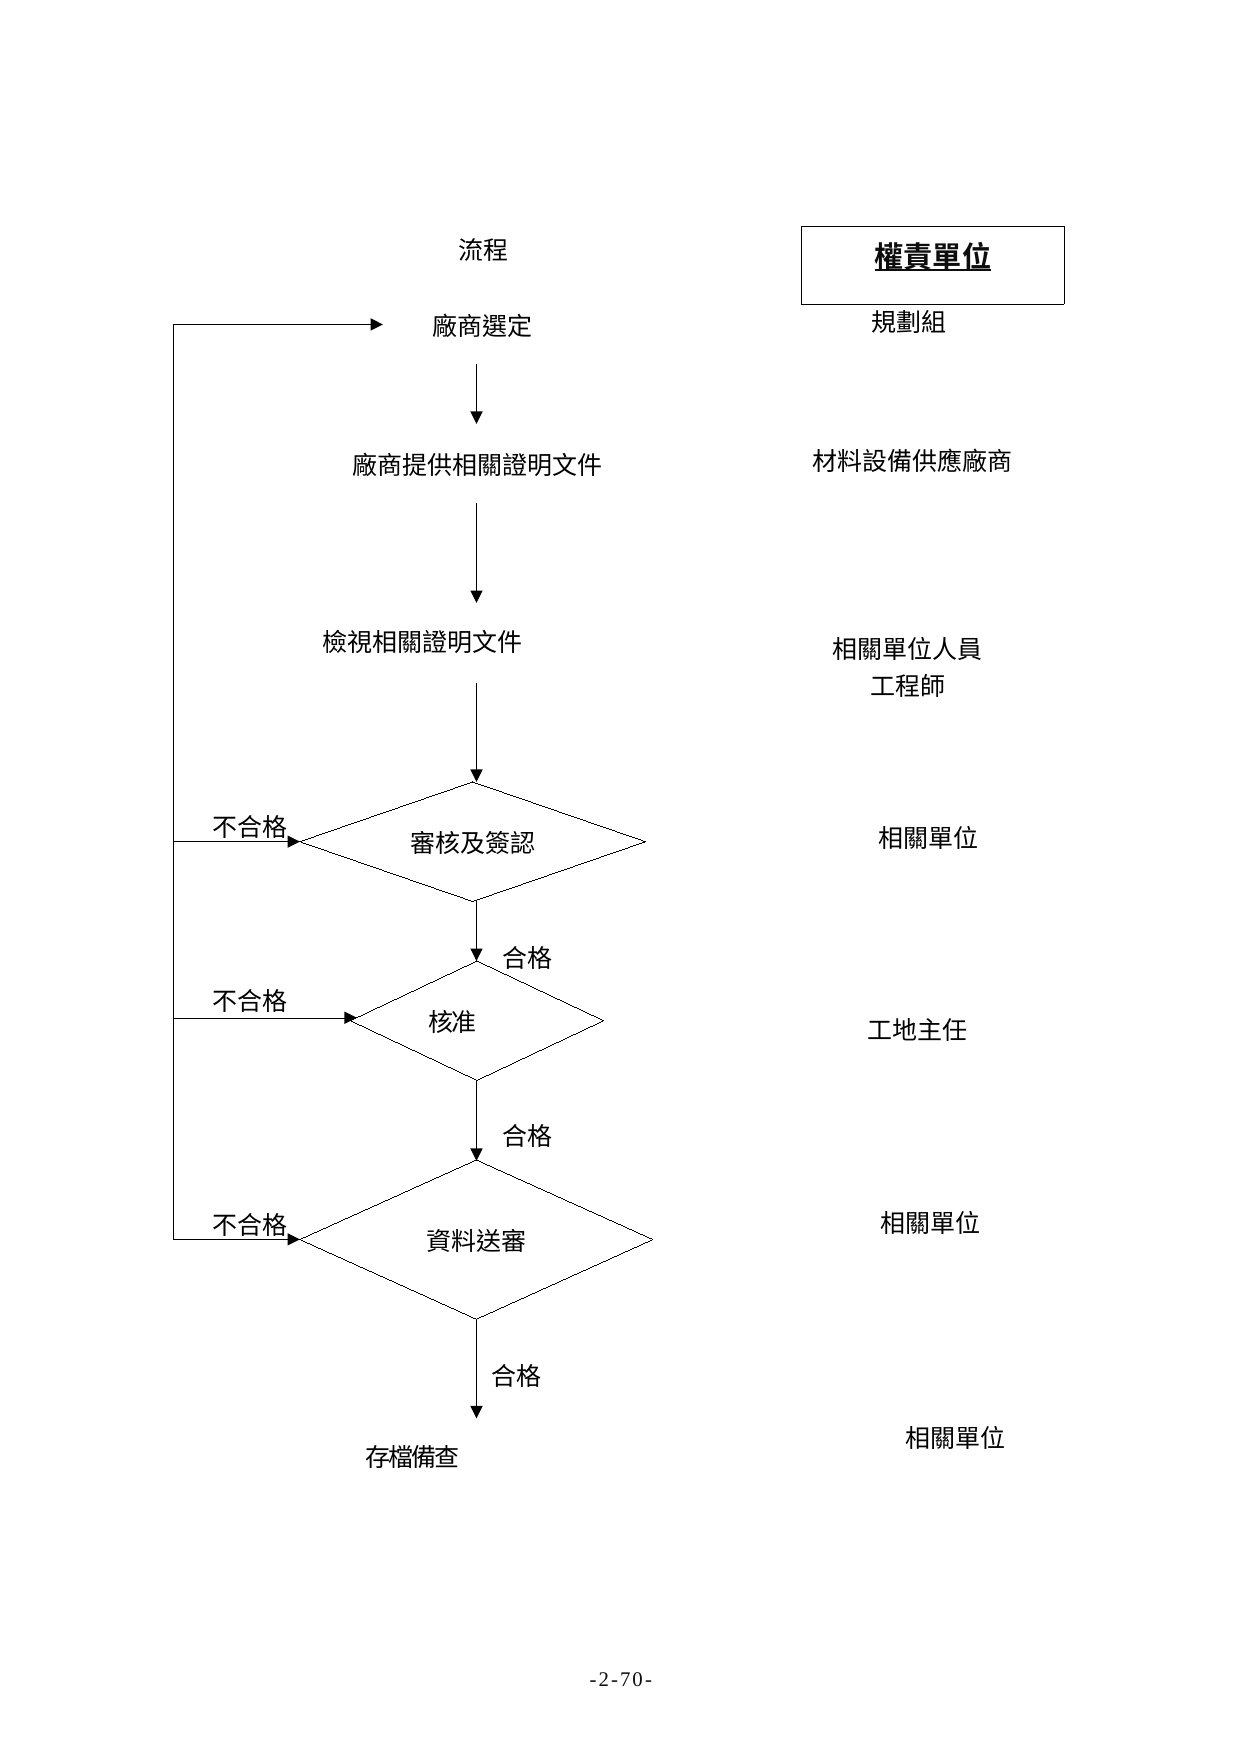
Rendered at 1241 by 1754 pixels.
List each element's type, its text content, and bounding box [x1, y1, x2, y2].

text 權責單位 [816, 234, 1049, 275]
